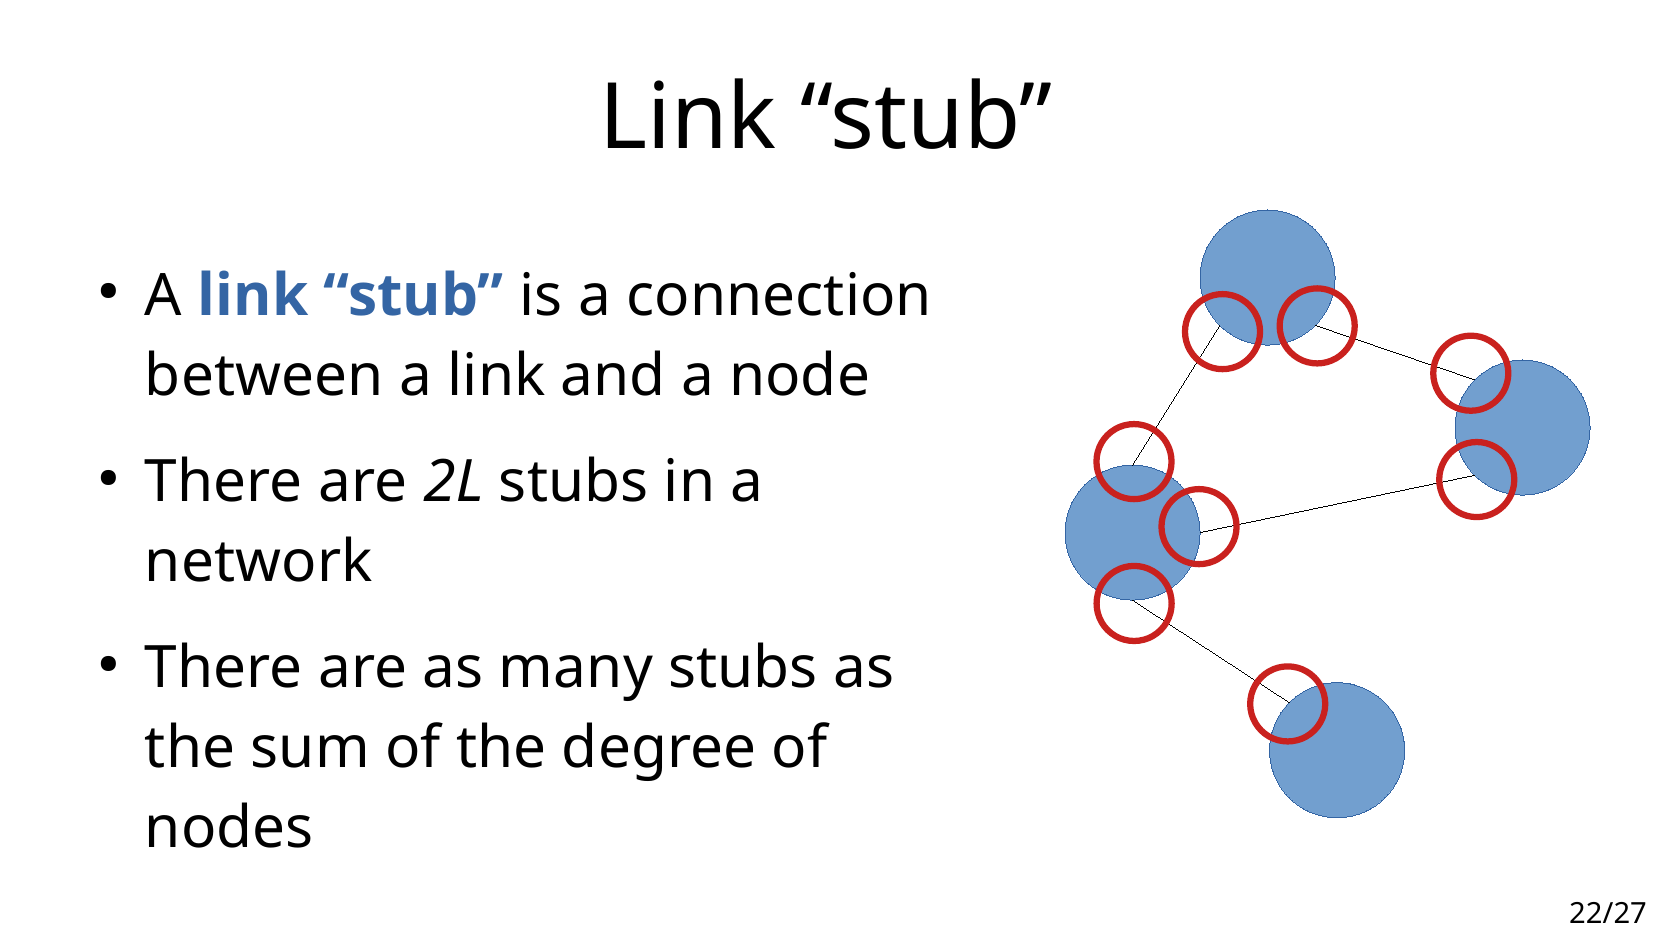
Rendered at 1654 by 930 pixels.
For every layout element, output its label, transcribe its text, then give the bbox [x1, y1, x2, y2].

text_box [1205, 298, 1256, 344]
title Link “stub” [82, 1, 1571, 225]
text_box [1271, 686, 1322, 738]
text_box [1459, 446, 1511, 494]
text_box [1165, 495, 1201, 560]
text_box [1102, 465, 1166, 495]
text_box [1458, 362, 1505, 407]
text_box [1283, 292, 1333, 342]
text_box [1102, 570, 1166, 601]
text_box [1455, 359, 1591, 496]
text_box [1269, 682, 1405, 818]
list A link “stub” is a connection between a link and a node There are 2L stubs in a network There are as many stubs as the sum of the degree of nodes [82, 252, 961, 871]
text_box [1200, 209, 1336, 346]
text_box [1065, 476, 1191, 589]
